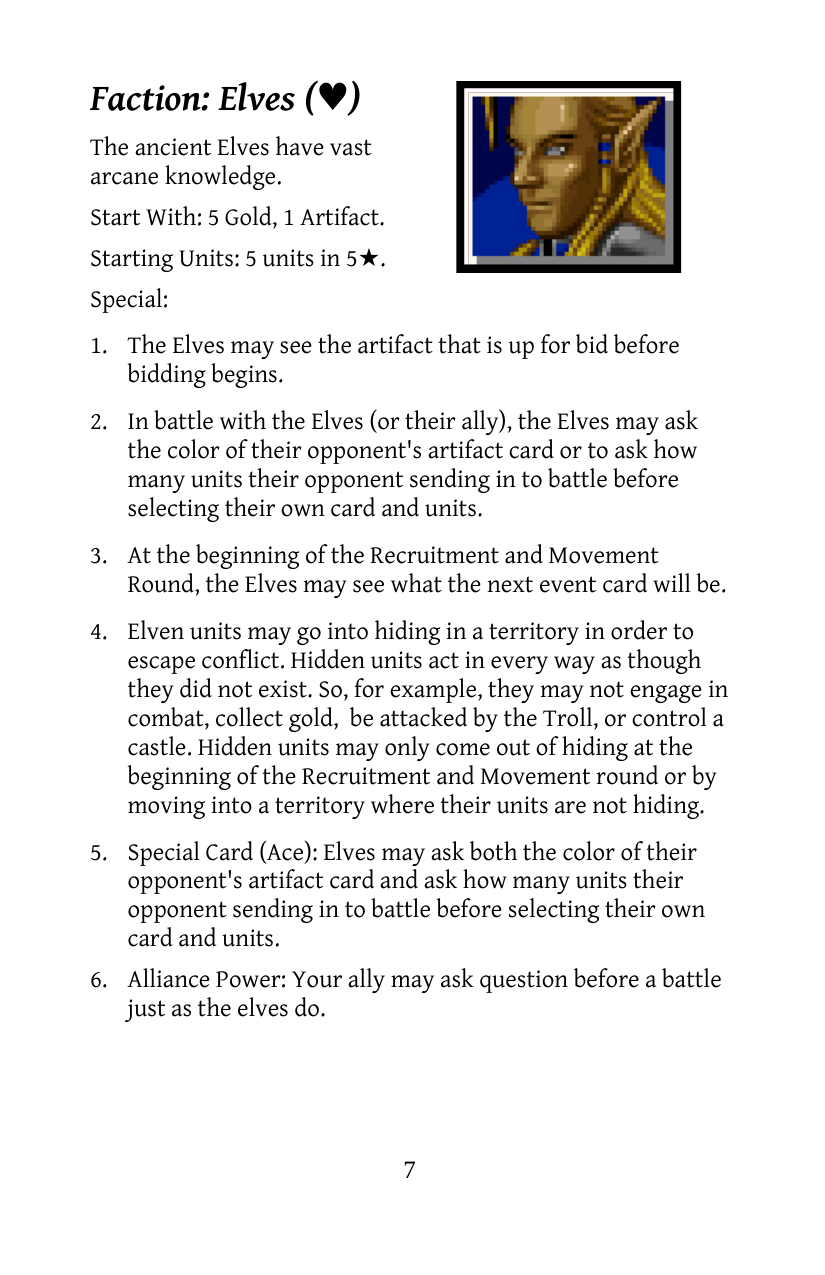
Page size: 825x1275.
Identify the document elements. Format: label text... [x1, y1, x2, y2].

picture [456, 81, 682, 273]
list Elven units may go into hiding in a territory in order to escape conflict. Hidden units act in every way as though they did not exist. So, for example, they may not engage in combat, collect gold, be attacked by the Troll, or control a castle. Hidden units may only come out of hiding at the beginning of the Recruitment and Movement round or by moving into a territory where their units are not hiding. [90, 617, 735, 820]
text Start With: 5 Gold, 1 Artifact. [90, 203, 456, 232]
list In battle with the Elves (or their ally), the Elves may ask the color of their opponent's artifact card or to ask how many units their opponent sending in to battle before selecting their own card and units. [90, 408, 735, 524]
text [682, 203, 735, 232]
text Starting Units: 5 units in 5★. [90, 244, 456, 273]
text Special: [90, 285, 735, 314]
list Special Card (Ace): Elves may ask both the color of their opponent's artifact card and ask how many units their opponent sending in to battle before selecting their own card and units. [90, 838, 735, 954]
subtitle Faction: Elves (♥) [90, 78, 735, 121]
list Alliance Power: Your ally may ask question before a battle just as the elves do. [90, 966, 735, 1024]
text The ancient Elves have vast arcane knowledge. [90, 133, 456, 191]
text [682, 133, 735, 191]
list The Elves may see the artifact that is up for bid before bidding begins. [90, 332, 735, 390]
text [682, 244, 735, 273]
list At the beginning of the Recruitment and Movement Round, the Elves may see what the next event card will be. [90, 542, 735, 599]
